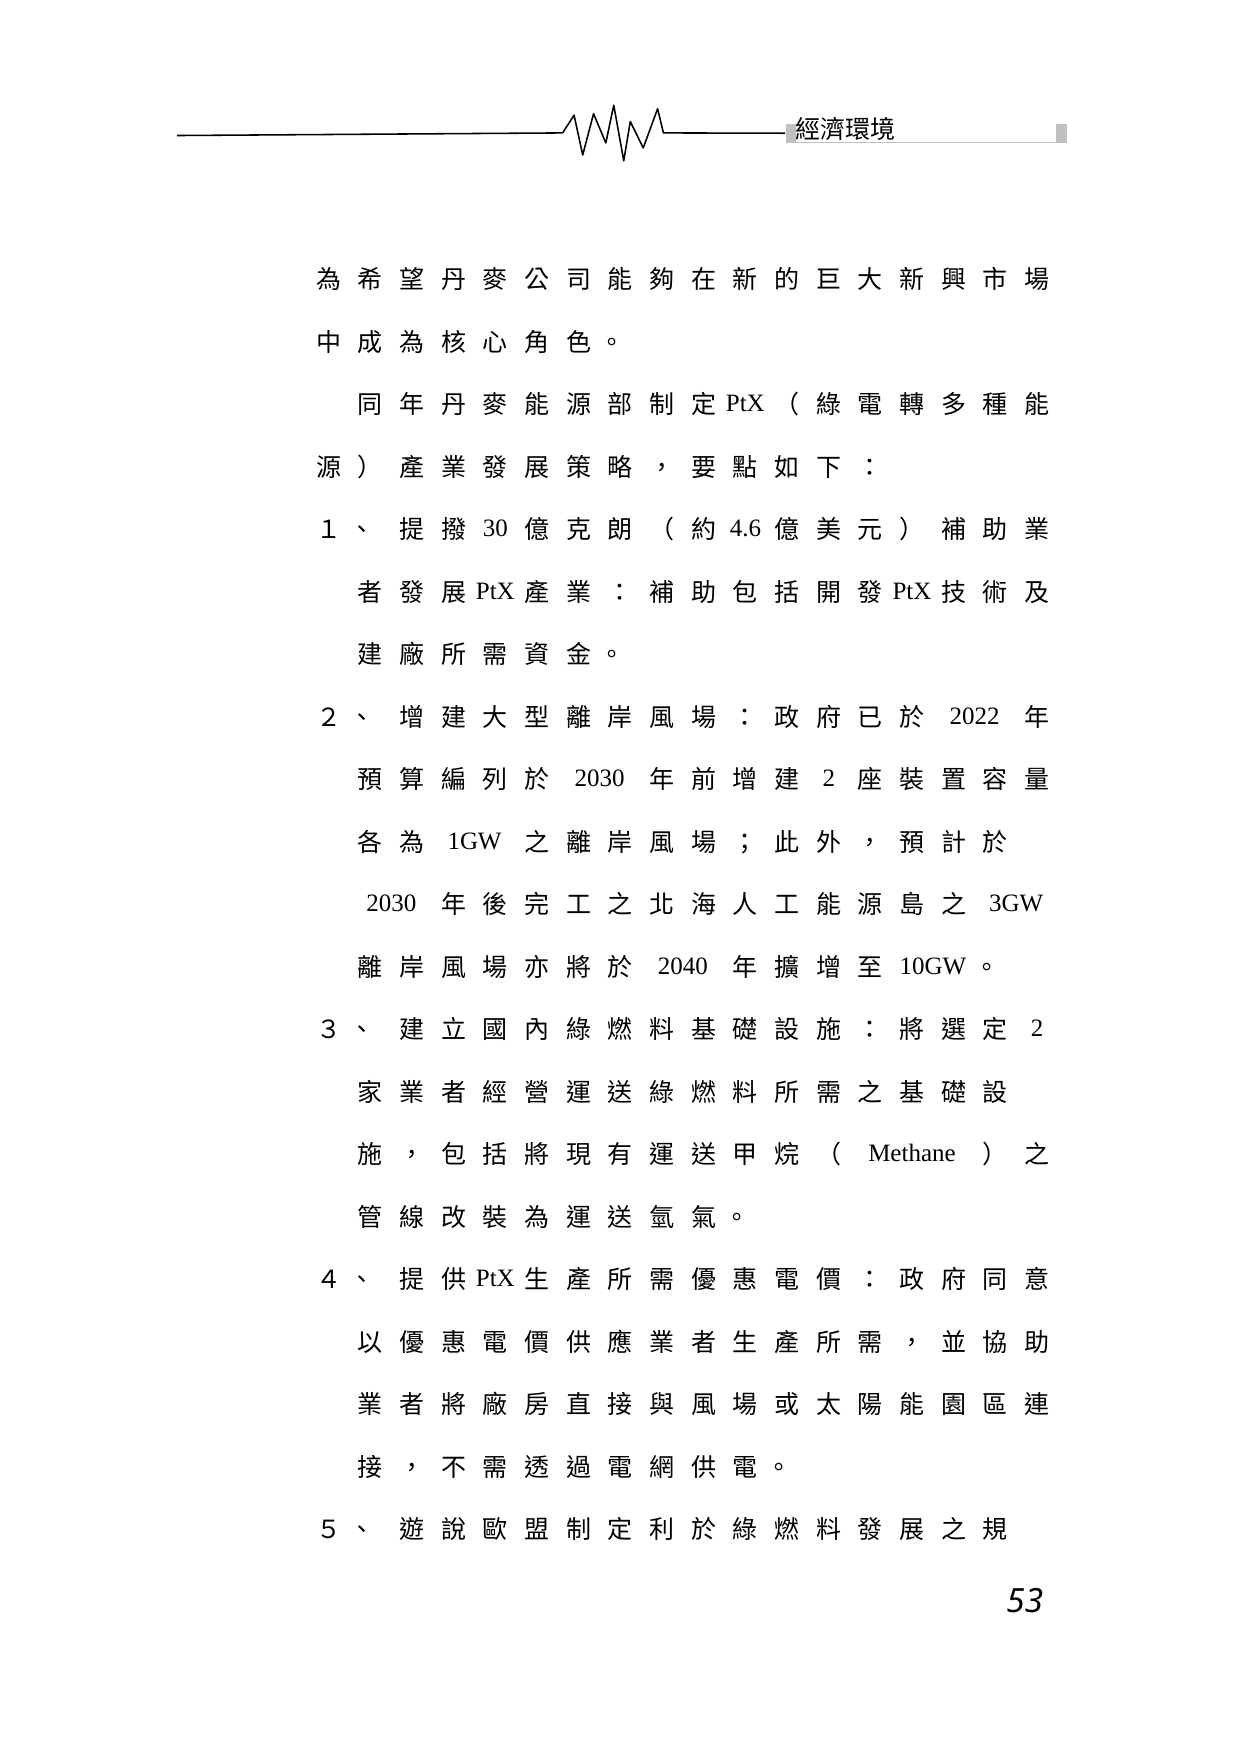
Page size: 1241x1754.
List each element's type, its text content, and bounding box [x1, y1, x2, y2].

text 為希望丹麥公司能夠在新的巨大新興市場中成為核心角色。 [281, 236, 1058, 361]
text 同年丹麥能源部制定PtX（綠電轉多種能源）產業發展策略，要點如下： [281, 361, 1058, 486]
text ３、建立國內綠燃料基礎設施：將選定2家業者經營運送綠燃料所需之基礎設施，包括將現有運送甲烷（Methane）之管線改裝為運送氫氣。 [281, 986, 1058, 1236]
text ４、提供PtX生產所需優惠電價：政府同意以優惠電價供應業者生產所需，並協助業者將廠房直接與風場或太陽能園區連接，不需透過電網供電。 [281, 1236, 1058, 1486]
text ２、增建大型離岸風場：政府已於2022年預算編列於2030年前增建2座裝置容量各為1GW之離岸風場；此外，預計於2030年後完工之北海人工能源島之3GW離岸風場亦將於2040年擴增至10GW。 [281, 674, 1058, 986]
text ５、遊說歐盟制定利於綠燃料發展之規 [281, 1486, 1058, 1549]
text １、提撥30億克朗（約4.6億美元）補助業者發展PtX產業：補助包括開發PtX技術及建廠所需資金。 [281, 486, 1058, 674]
